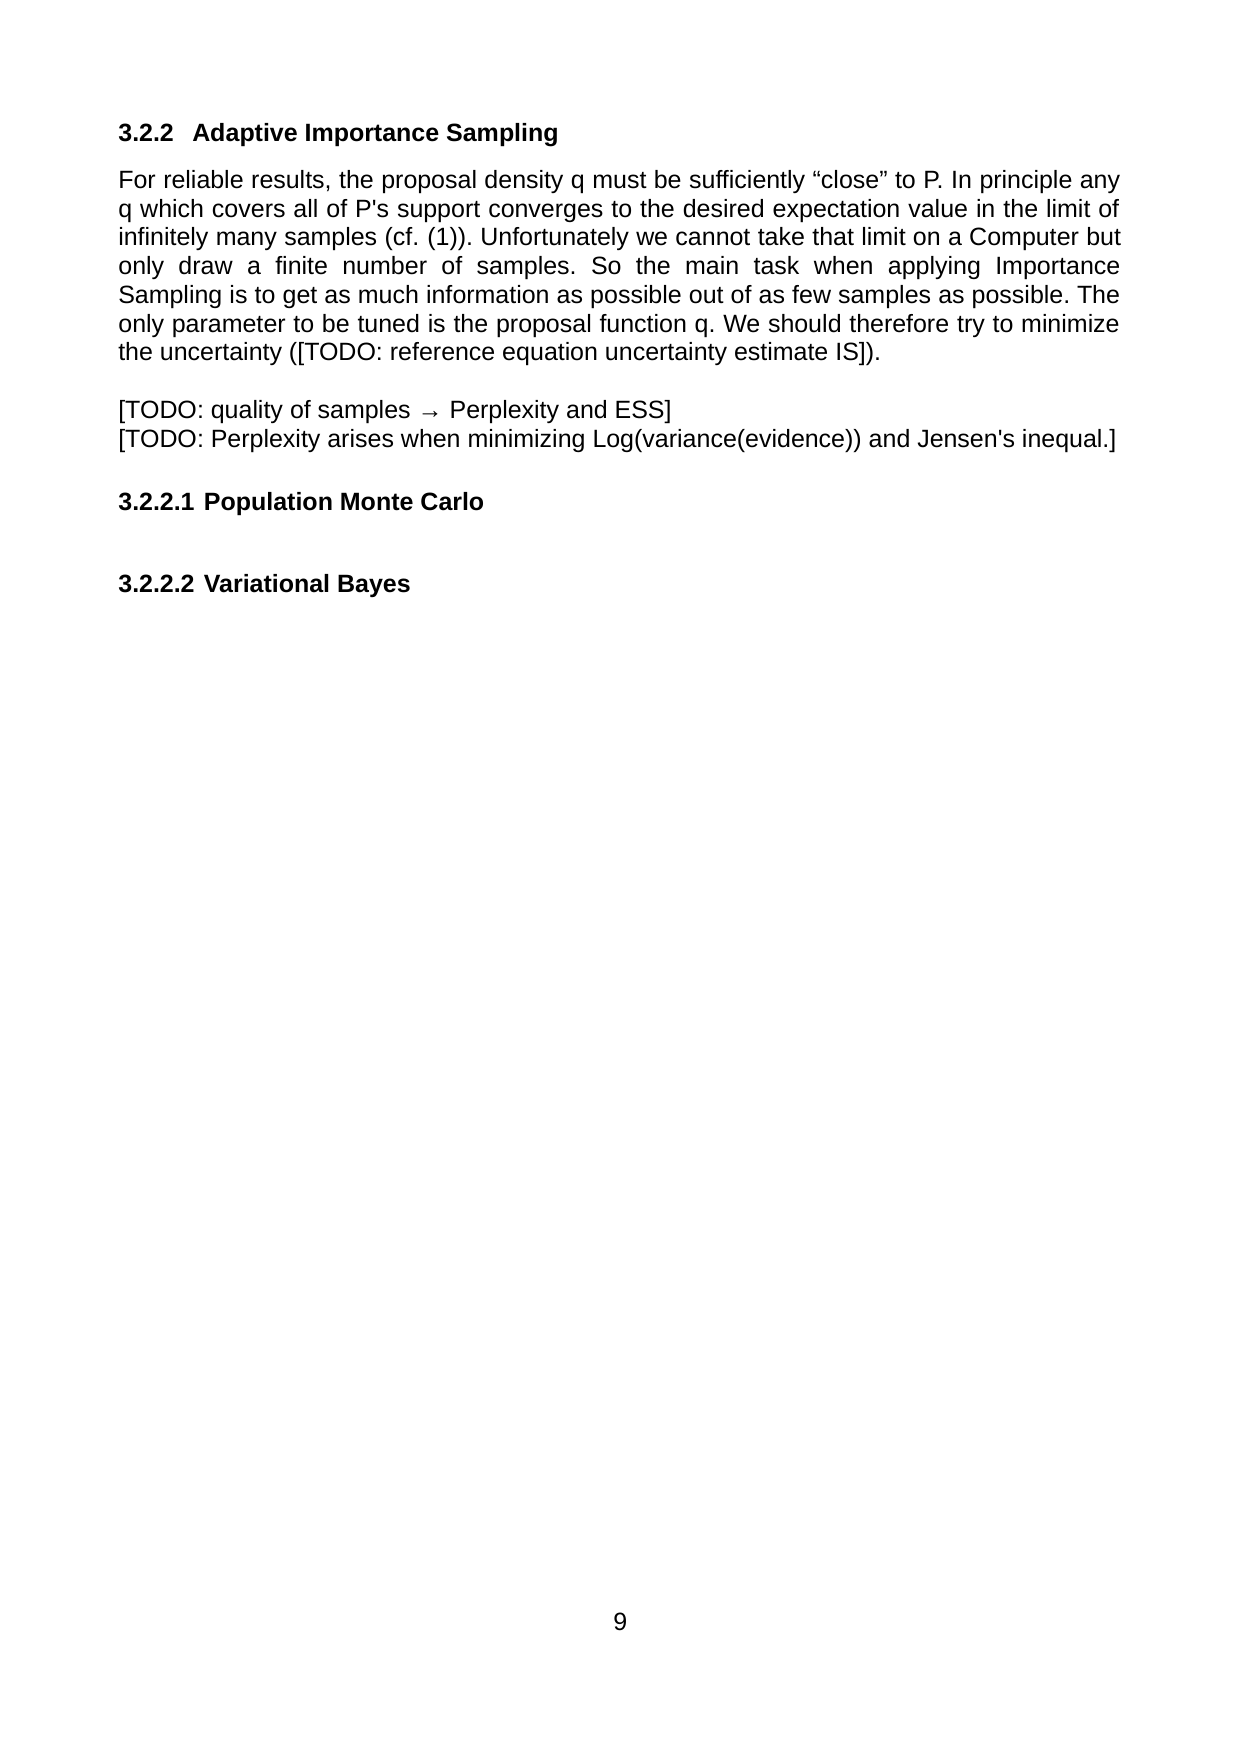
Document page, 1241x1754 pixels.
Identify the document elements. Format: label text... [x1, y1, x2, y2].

subtitle Variational Bayes [118, 569, 1122, 597]
subtitle Adaptive Importance Sampling [118, 118, 1122, 147]
subtitle Population Monte Carlo [118, 487, 1122, 516]
text For reliable results, the proposal density q must be sufficiently “close” to P. In principle any q which covers all of P's support converges to the desired expectation value in the limit of infinitely many samples (cf. (1)). Unfortunately we cannot take that limit on a Computer but only draw a finite number of samples. So the main task when applying Importance Sampling is to get as much information as possible out of as few samples as possible. The only parameter to be tuned is the proposal function q. We should therefore try to minimize the uncertainty ([TODO: reference equation uncertainty estimate IS]). [118, 165, 1122, 366]
text [TODO: quality of samples → Perplexity and ESS] [118, 395, 1122, 424]
text [TODO: Perplexity arises when minimizing Log(variance(evidence)) and Jensen's inequal.] [118, 424, 1122, 452]
